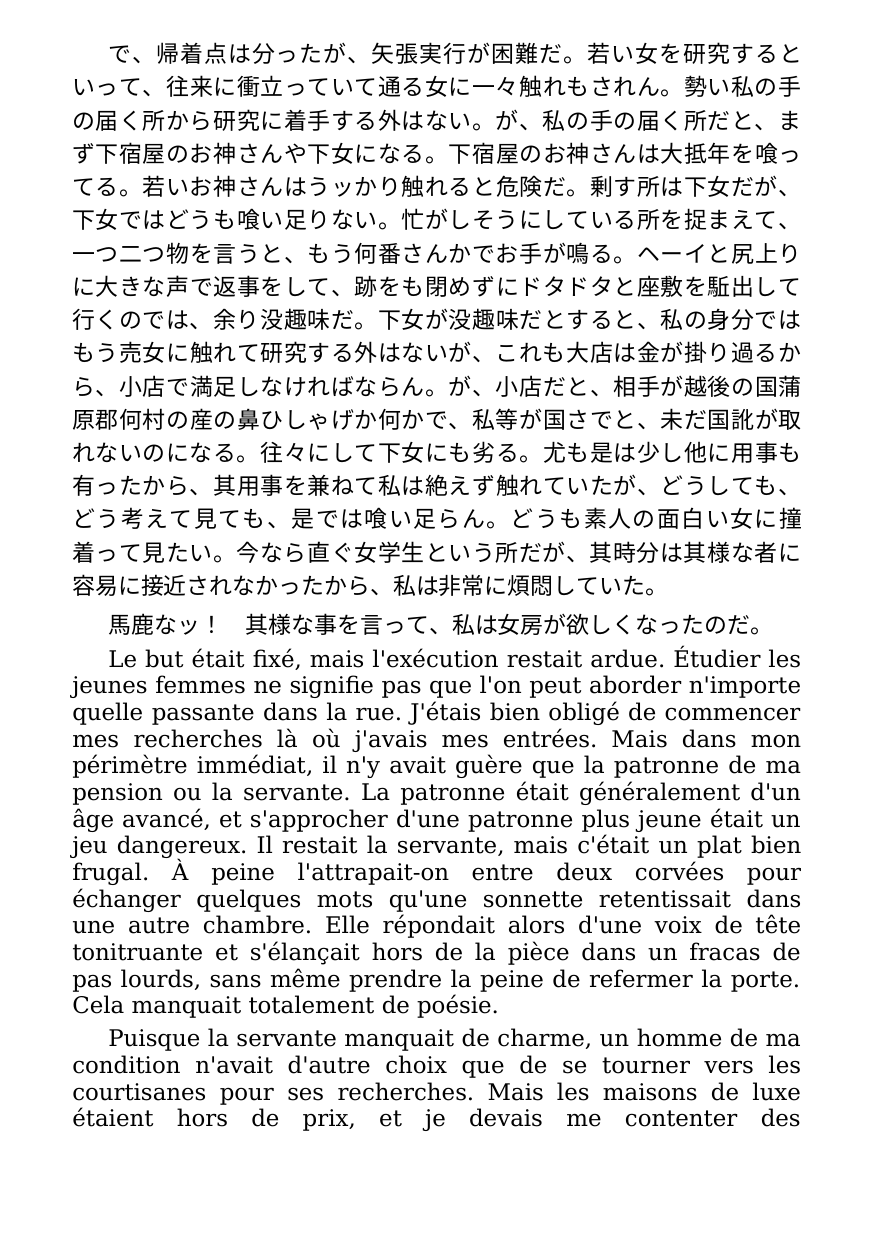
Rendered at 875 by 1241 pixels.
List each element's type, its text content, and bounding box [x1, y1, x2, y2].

text 馬鹿なッ！ 其様な事を言って、私は女房が欲しくなったのだ。 [72, 607, 802, 640]
text Puisque la servante manquait de charme, un homme de ma condition n'avait d'autre choix que de se tourner vers les courtisanes pour ses recherches. Mais les maisons de luxe étaient hors de prix, et je devais me contenter des [72, 1025, 802, 1132]
text Le but était fixé, mais l'exécution restait ardue. Étudier les jeunes femmes ne signifie pas que l'on peut aborder n'importe quelle passante dans la rue. J'étais bien obligé de commencer mes recherches là où j'avais mes entrées. Mais dans mon périmètre immédiat, il n'y avait guère que la patronne de ma pension ou la servante. La patronne était généralement d'un âge avancé, et s'approcher d'une patronne plus jeune était un jeu dangereux. Il restait la servante, mais c'était un plat bien frugal. À peine l'attrapait-on entre deux corvées pour échanger quelques mots qu'une sonnette retentissait dans une autre chambre. Elle répondait alors d'une voix de tête tonitruante et s'élançait hors de la pièce dans un fracas de pas lourds, sans même prendre la peine de refermer la porte. Cela manquait totalement de poésie. [72, 646, 802, 1019]
text で、帰着点は分ったが、矢張実行が困難だ。若い女を研究するといって、往来に衝立っていて通る女に一々触れもされん。勢い私の手の届く所から研究に着手する外はない。が、私の手の届く所だと、まず下宿屋のお神さんや下女になる。下宿屋のお神さんは大抵年を喰ってる。若いお神さんはうッかり触れると危険だ。剰す所は下女だが、下女ではどうも喰い足りない。忙がしそうにしている所を捉まえて、一つ二つ物を言うと、もう何番さんかでお手が鳴る。ヘーイと尻上りに大きな声で返事をして、跡をも閉めずにドタドタと座敷を駈出して行くのでは、余り没趣味だ。下女が没趣味だとすると、私の身分ではもう売女に触れて研究する外はないが、これも大店は金が掛り過るから、小店で満足しなければならん。が、小店だと、相手が越後の国蒲原郡何村の産の鼻ひしゃげか何かで、私等が国さでと、未だ国訛が取れないのになる。往々にして下女にも劣る。尤も是は少し他に用事も有ったから、其用事を兼ねて私は絶えず触れていたが、どうしても、どう考えて見ても、是では喰い足らん。どうも素人の面白い女に撞着って見たい。今なら直ぐ女学生という所だが、其時分は其様な者に容易に接近されなかったから、私は非常に煩悶していた。 [72, 36, 802, 601]
